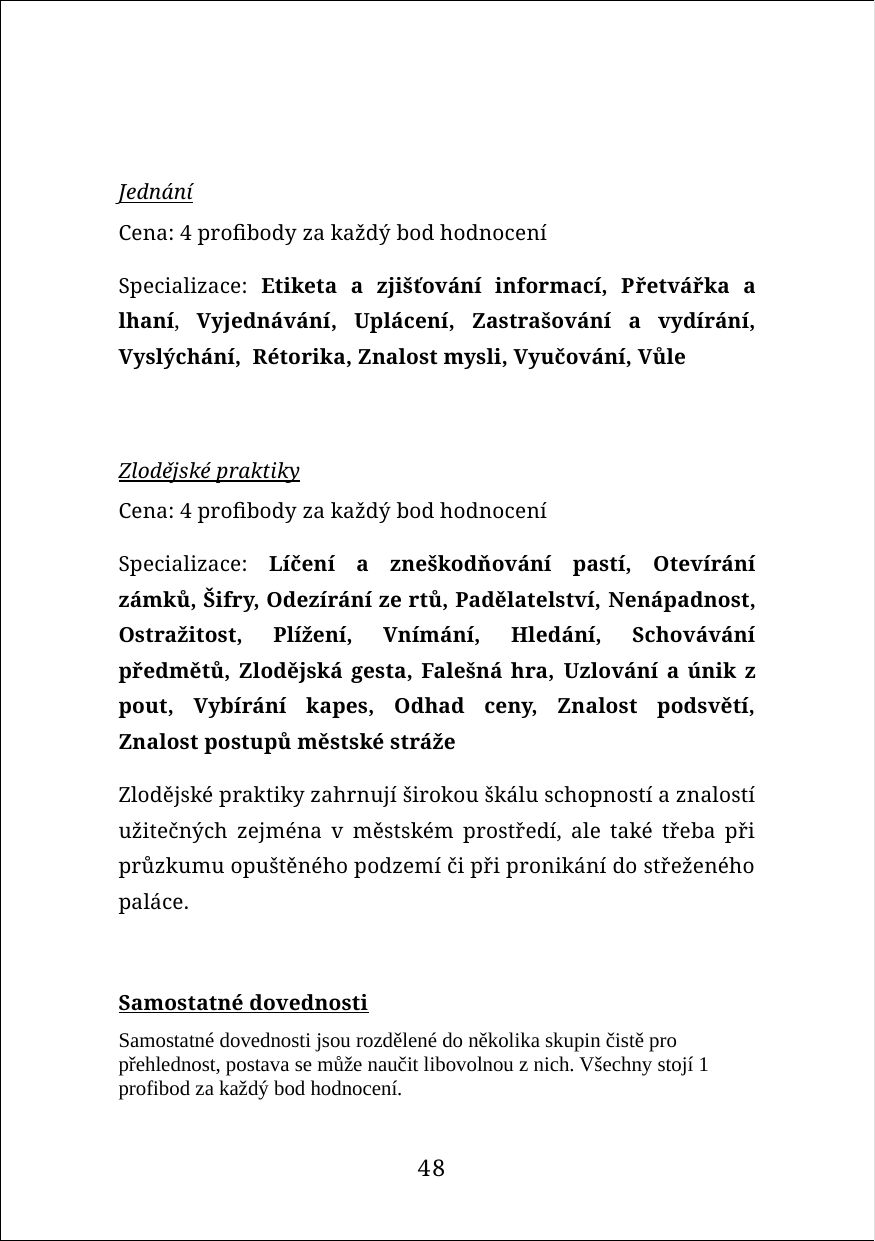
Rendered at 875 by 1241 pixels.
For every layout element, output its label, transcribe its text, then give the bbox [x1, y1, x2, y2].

subtitle Samostatné dovednosti [118, 988, 756, 1016]
subtitle Zlodějské praktiky [118, 456, 756, 484]
text Cena: 4 profibody za každý bod hodnocení [118, 218, 756, 246]
text Samostatné dovednosti jsou rozdělené do několika skupin čistě pro přehlednost, postava se může naučit libovolnou z nich. Všechny stojí 1 profibod za každý bod hodnocení. [118, 1028, 756, 1100]
text Zlodějské praktiky zahrnují širokou škálu schopností a znalostí užitečných zejména v městském prostředí, ale také třeba při průzkumu opuštěného podzemí či při pronikání do střeženého paláce. [118, 780, 756, 915]
text Specializace: Líčení a zneškodňování pastí, Otevírání zámků, Šifry, Odezírání ze rtů, Padělatelství, Nenápadnost, Ostražitost, Plížení, Vnímání, Hledání, Schovávání předmětů, Zlodějská gesta, Falešná hra, Uzlování a únik z pout, Vybírání kapes, Odhad ceny, Znalost podsvětí, Znalost postupů městské stráže [118, 549, 756, 755]
text Cena: 4 profibody za každý bod hodnocení [118, 496, 756, 524]
text Specializace: Etiketa a zjišťování informací, Přetvářka a lhaní, Vyjednávání, Uplácení, Zastrašování a vydírání, Vyslýchání, Rétorika, Znalost mysli, Vyučování, Vůle [118, 271, 756, 370]
subtitle Jednání [118, 177, 756, 206]
